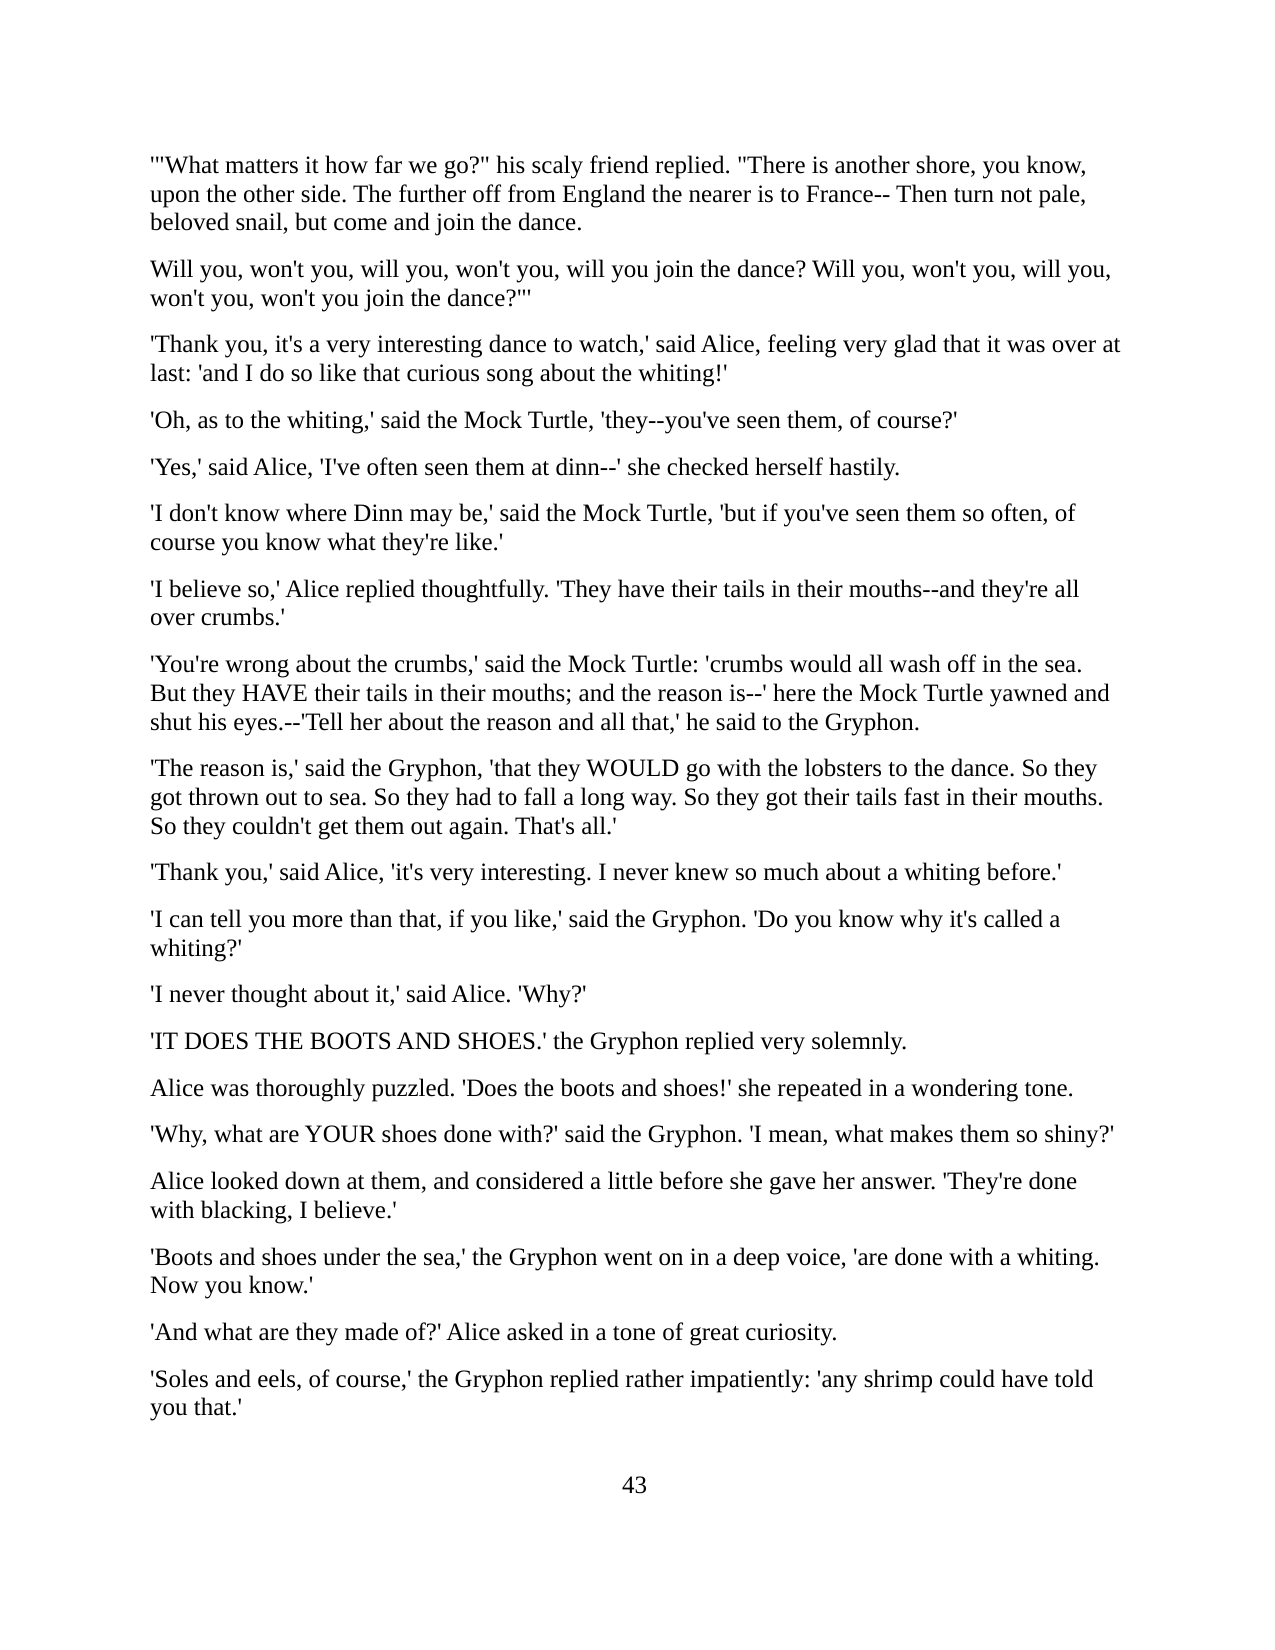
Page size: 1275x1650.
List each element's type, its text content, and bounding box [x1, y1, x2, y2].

text 'Soles and eels, of course,' the Gryphon replied rather impatiently: 'any shrimp could have told you that.' [150, 1364, 1125, 1421]
text Alice looked down at them, and considered a little before she gave her answer. 'They're done with blacking, I believe.' [150, 1166, 1125, 1224]
text 'Thank you, it's a very interesting dance to watch,' said Alice, feeling very glad that it was over at last: 'and I do so like that curious song about the whiting!' [150, 329, 1125, 387]
text 'I believe so,' Alice replied thoughtfully. 'They have their tails in their mouths--and they're all over crumbs.' [150, 574, 1125, 631]
text 'And what are they made of?' Alice asked in a tone of great curiosity. [150, 1317, 1125, 1346]
text 'Why, what are YOUR shoes done with?' said the Gryphon. 'I mean, what makes them so shiny?' [150, 1119, 1125, 1148]
text '"What matters it how far we go?" his scaly friend replied. "There is another shore, you know, upon the other side. The further off from England the nearer is to France-- Then turn not pale, beloved snail, but come and join the dance. [150, 150, 1125, 236]
text 'Boots and shoes under the sea,' the Gryphon went on in a deep voice, 'are done with a whiting. Now you know.' [150, 1242, 1125, 1299]
text 'I don't know where Dinn may be,' said the Mock Turtle, 'but if you've seen them so often, of course you know what they're like.' [150, 498, 1125, 556]
text 'IT DOES THE BOOTS AND SHOES.' the Gryphon replied very solemnly. [150, 1026, 1125, 1055]
text Alice was thoroughly puzzled. 'Does the boots and shoes!' she repeated in a wondering tone. [150, 1073, 1125, 1102]
text 'Oh, as to the whiting,' said the Mock Turtle, 'they--you've seen them, of course?' [150, 405, 1125, 434]
text Will you, won't you, will you, won't you, will you join the dance? Will you, won't you, will you, won't you, won't you join the dance?"' [150, 254, 1125, 312]
text 'Yes,' said Alice, 'I've often seen them at dinn--' she checked herself hastily. [150, 452, 1125, 480]
text 'Thank you,' said Alice, 'it's very interesting. I never knew so much about a whiting before.' [150, 857, 1125, 886]
text 'The reason is,' said the Gryphon, 'that they WOULD go with the lobsters to the dance. So they got thrown out to sea. So they had to fall a long way. So they got their tails fast in their mouths. So they couldn't get them out again. That's all.' [150, 753, 1125, 839]
text 'You're wrong about the crumbs,' said the Mock Turtle: 'crumbs would all wash off in the sea. But they HAVE their tails in their mouths; and the reason is--' here the Mock Turtle yawned and shut his eyes.--'Tell her about the reason and all that,' he said to the Gryphon. [150, 649, 1125, 735]
text 'I never thought about it,' said Alice. 'Why?' [150, 979, 1125, 1008]
text 'I can tell you more than that, if you like,' said the Gryphon. 'Do you know why it's called a whiting?' [150, 904, 1125, 962]
